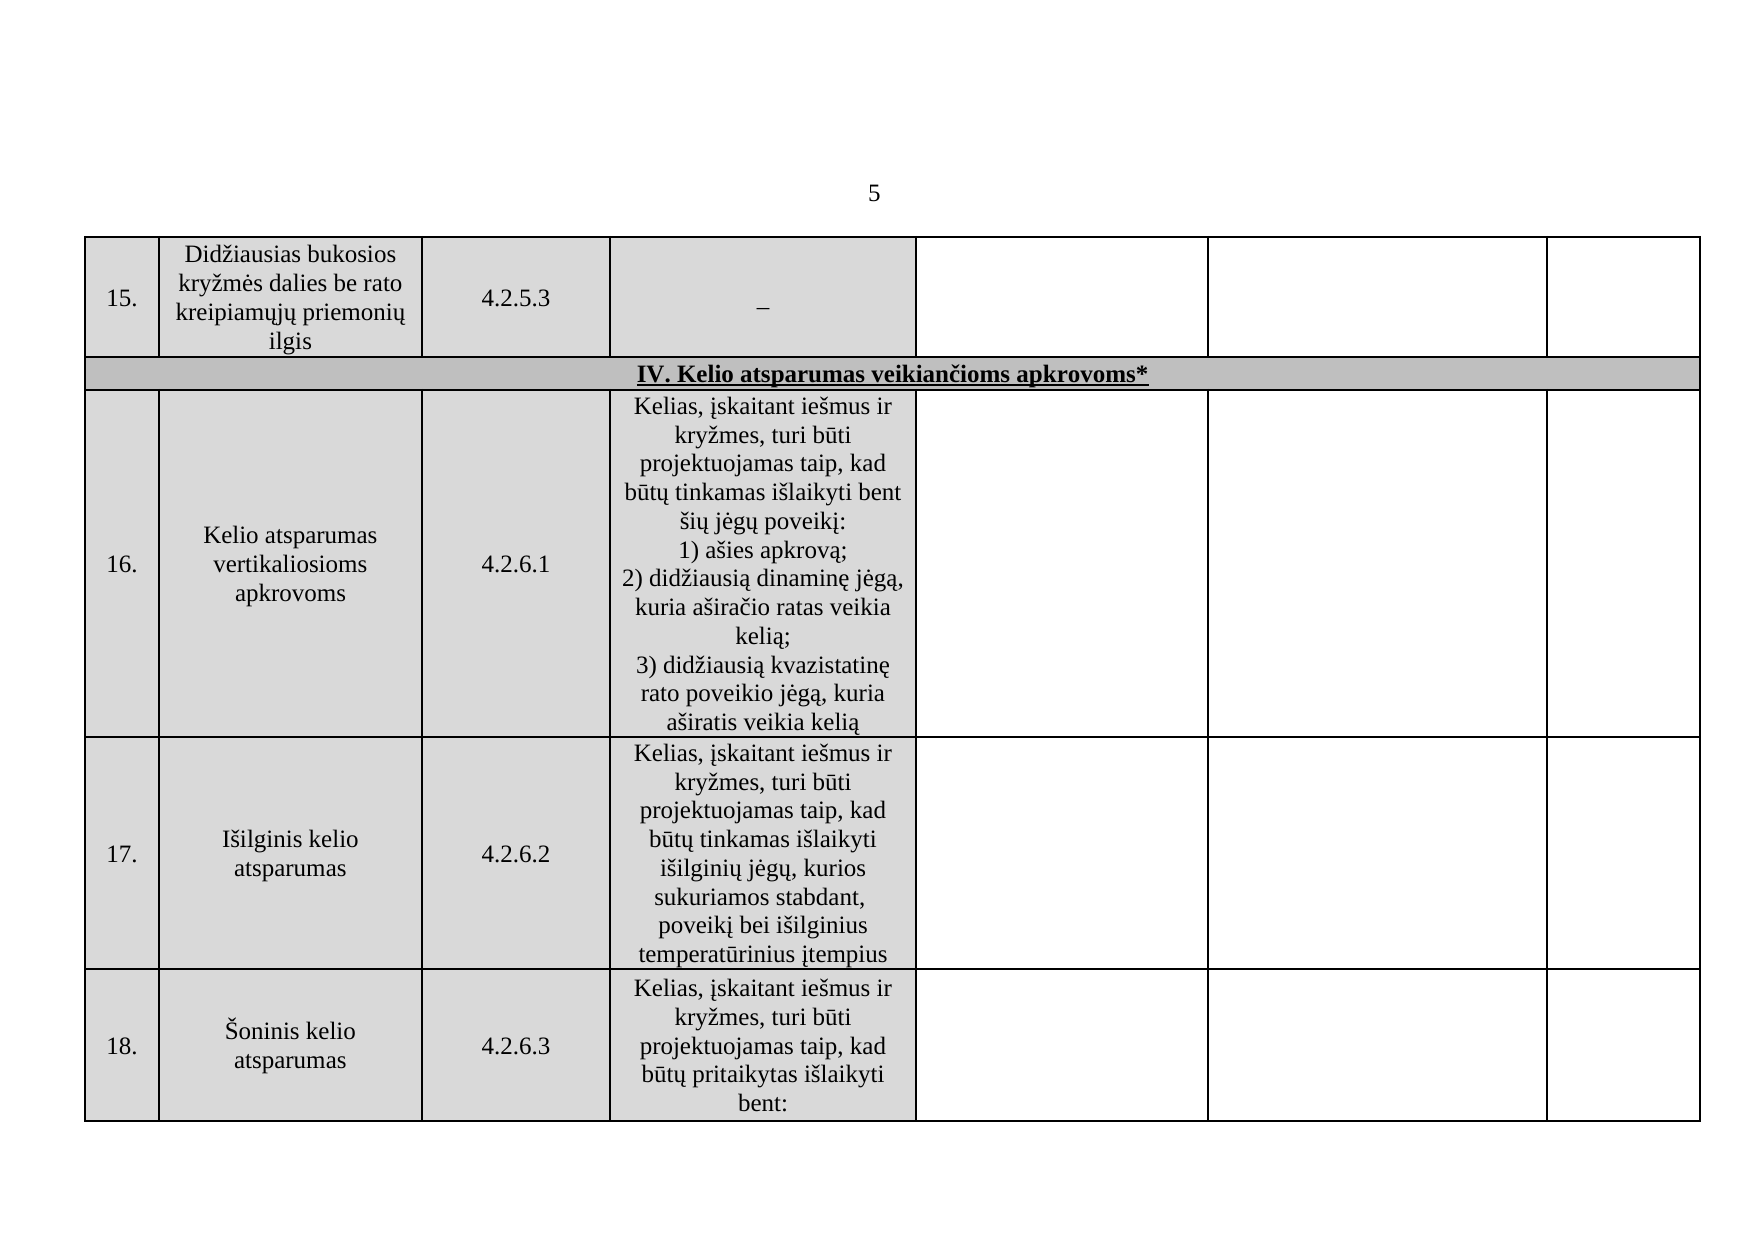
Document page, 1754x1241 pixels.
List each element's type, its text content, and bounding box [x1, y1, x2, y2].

table_cell Kelias, įskaitant iešmus ir kryžmes, turi būti projektuojamas taip, kad būtų pritaikytas išlaikyti bent: [611, 970, 915, 1120]
table_cell Išilginis kelio atsparumas [160, 738, 421, 968]
table_cell Didžiausias bukosios kryžmės dalies be rato kreipiamųjų priemonių ilgis [160, 238, 421, 356]
table_cell 4.2.6.3 [423, 970, 609, 1120]
table_cell [1548, 970, 1699, 1120]
table_cell Kelias, įskaitant iešmus ir kryžmes, turi būti projektuojamas taip, kad būtų tinkamas išlaikyti išilginių jėgų, kurios sukuriamos stabdant, poveikį bei išilginius temperatūrinius įtempius [611, 738, 915, 968]
table_cell 16. [86, 391, 158, 736]
table_cell Šoninis kelio atsparumas [160, 970, 421, 1120]
table_cell Kelio atsparumas vertikaliosioms apkrovoms [160, 391, 421, 736]
table_cell 17. [86, 738, 158, 968]
table_cell 4.2.6.1 [423, 391, 609, 736]
table_cell 15. [86, 238, 158, 356]
table_cell [1209, 238, 1546, 356]
table_cell IV. Kelio atsparumas veikiančioms apkrovoms* [86, 358, 1699, 389]
table_cell [1548, 391, 1699, 736]
table_cell [917, 738, 1207, 968]
table_cell [917, 391, 1207, 736]
table_cell [1548, 738, 1699, 968]
table_cell 4.2.5.3 [423, 238, 609, 356]
table_cell _ [611, 238, 915, 356]
table_cell [1548, 238, 1699, 356]
table_cell Kelias, įskaitant iešmus ir kryžmes, turi būti projektuojamas taip, kad būtų tinkamas išlaikyti bent šių jėgų poveikį: 1) ašies apkrovą; 2) didžiausią dinaminę jėgą, kuria aširačio ratas veikia kelią; 3) didžiausią kvazistatinę rato poveikio jėgą, kuria aširatis veikia kelią [611, 391, 915, 736]
table_cell [917, 970, 1207, 1120]
table_cell [917, 238, 1207, 356]
table_cell 4.2.6.2 [423, 738, 609, 968]
table_cell [1209, 391, 1546, 736]
table_cell [1209, 970, 1546, 1120]
table_cell 18. [86, 970, 158, 1120]
table_cell [1209, 738, 1546, 968]
